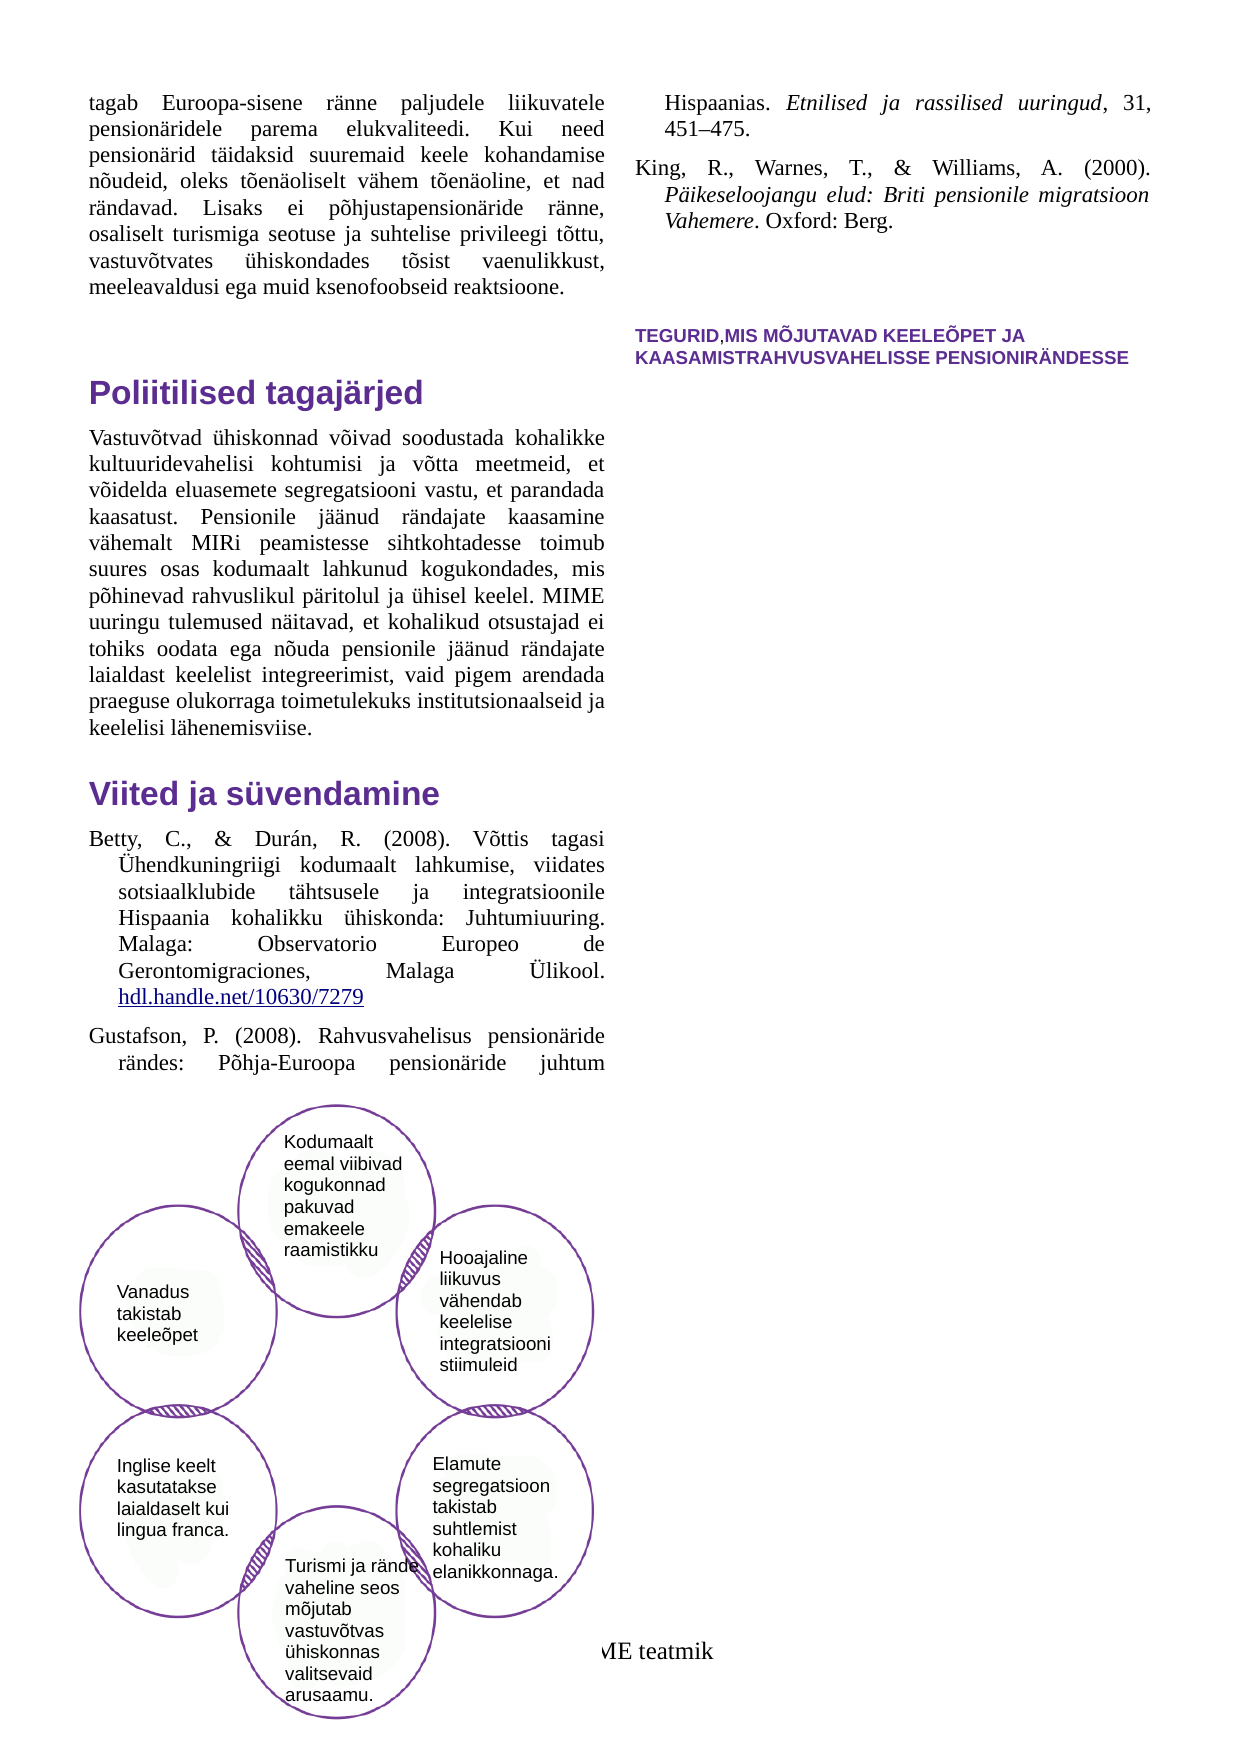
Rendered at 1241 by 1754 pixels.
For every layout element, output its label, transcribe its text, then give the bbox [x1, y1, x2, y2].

text TEGURID,MIS MÕJUTAVAD KEELEÕPET JA KAASAMISTRAHVUSVAHELISSE PENSIONIRÄNDESSE [635, 325, 1152, 368]
text Betty, C., & Durán, R. (2008). Võttis tagasi Ühendkuningriigi kodumaalt lahkumise, viidates sotsiaalklubide tähtsusele ja integratsioonile Hispaania kohalikku ühiskonda: Juhtumiuuring. Malaga: Observatorio Europeo de Gerontomigraciones, Malaga Ülikool. hdl.handle.net/10630/7279 [88, 825, 605, 1009]
subtitle Poliitilised tagajärjed [88, 373, 605, 411]
text tagab Euroopa-sisene ränne paljudele liikuvatele pensionäridele parema elukvaliteedi. Kui need pensionärid täidaksid suuremaid keele kohandamise nõudeid, oleks tõenäoliselt vähem tõenäoline, et nad rändavad. Lisaks ei põhjustapensionäride ränne, osaliselt turismiga seotuse ja suhtelise privileegi tõttu, vastuvõtvates ühiskondades tõsist vaenulikkust, meeleavaldusi ega muid ksenofoobseid reaktsioone. [88, 88, 605, 299]
text Gustafson, P. (2008). Rahvusvahelisus pensionäride rändes: Põhja-Euroopa pensionäride juhtum [88, 1022, 605, 1075]
text Hispaanias. Etnilised ja rassilised uuringud, 31, 451–475. [635, 88, 1152, 141]
text Vastuvõtvad ühiskonnad võivad soodustada kohalikke kultuuridevahelisi kohtumisi ja võtta meetmeid, et võidelda eluasemete segregatsiooni vastu, et parandada kaasatust. Pensionile jäänud rändajate kaasamine vähemalt MIRi peamistesse sihtkohtadesse toimub suures osas kodumaalt lahkunud kogukondades, mis põhinevad rahvuslikul päritolul ja ühisel keelel. MIME uuringu tulemused näitavad, et kohalikud otsustajad ei tohiks oodata ega nõuda pensionile jäänud rändajate laialdast keelelist integreerimist, vaid pigem arendada praeguse olukorraga toimetulekuks institutsionaalseid ja keelelisi lähenemisviise. [88, 424, 605, 740]
text King, R., Warnes, T., & Williams, A. (2000). Päikeseloojangu elud: Briti pensionile migratsioon Vahemere. Oxford: Berg. [635, 154, 1152, 233]
picture [64, 1090, 602, 1724]
subtitle Viited ja süvendamine [88, 774, 605, 812]
